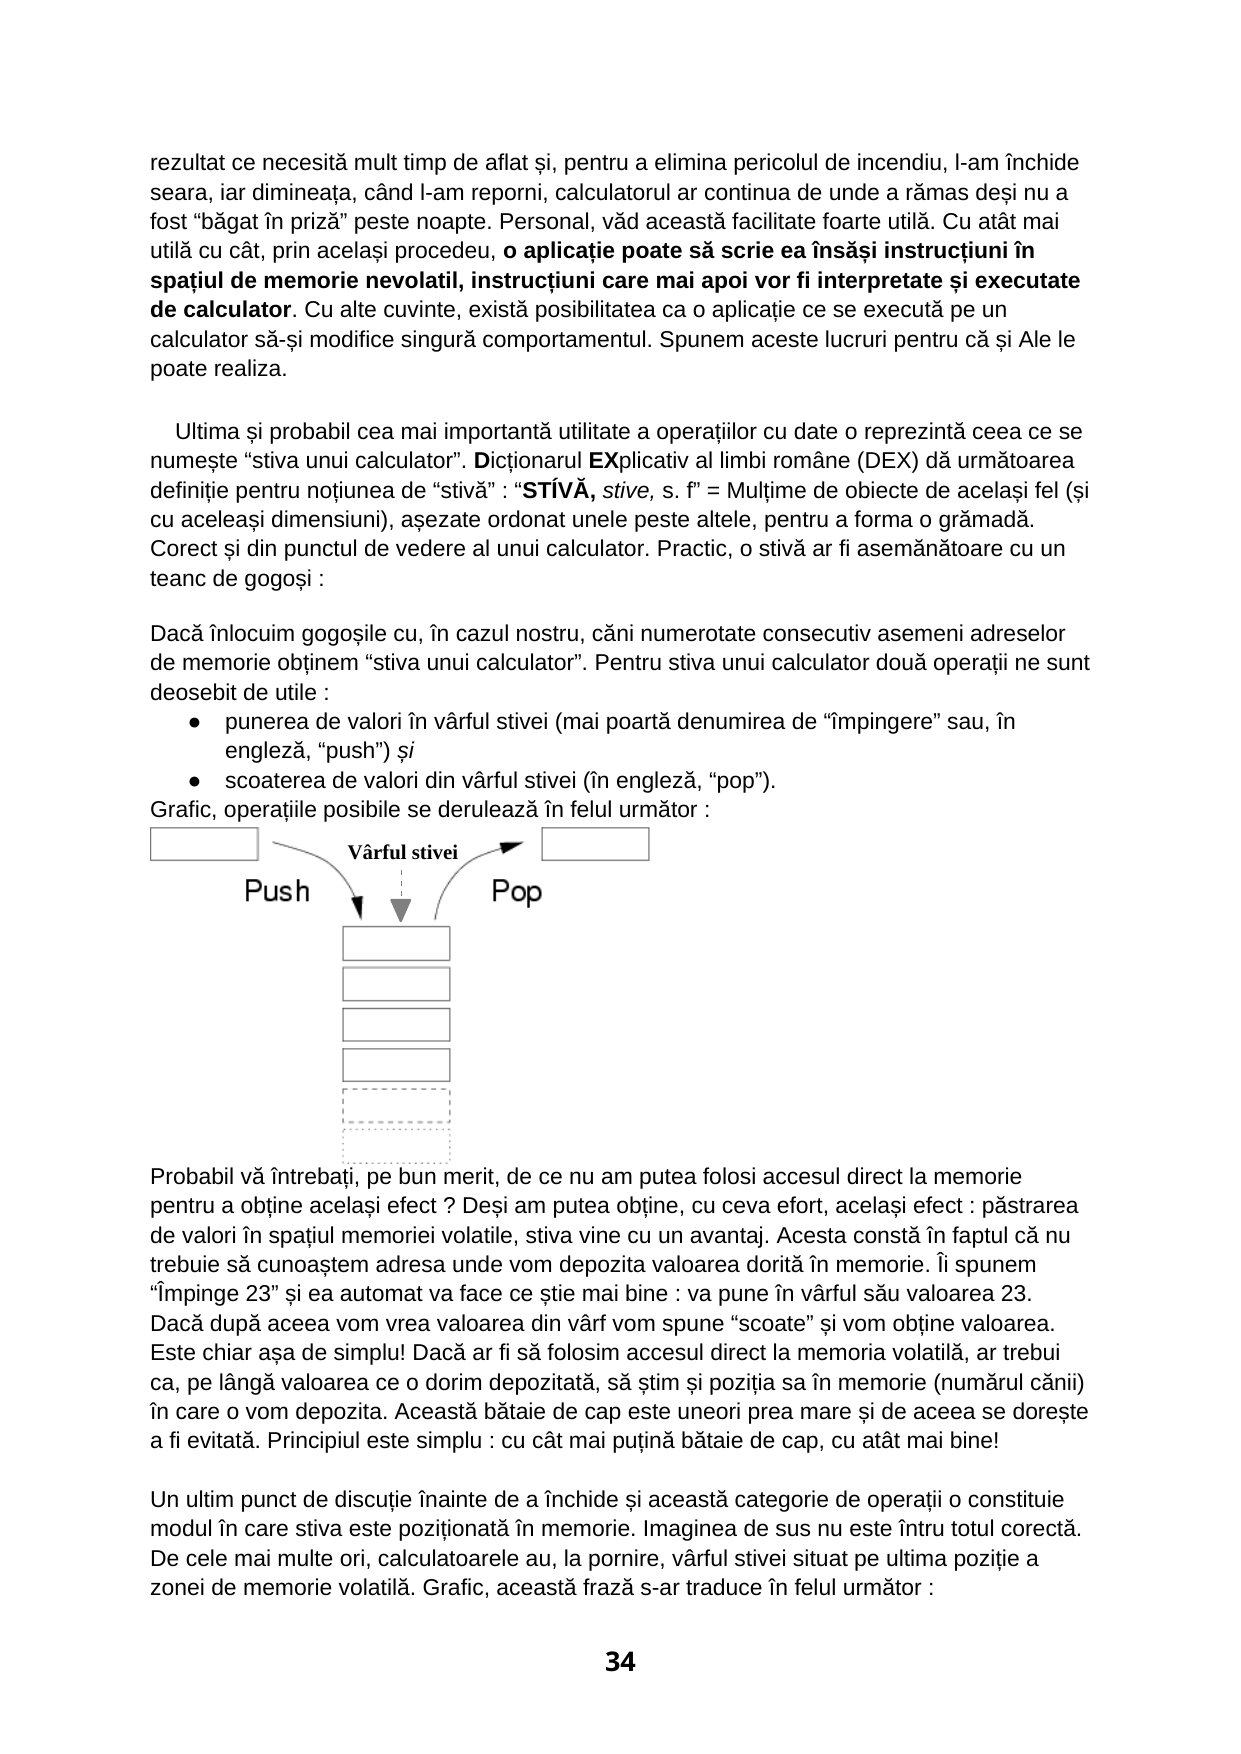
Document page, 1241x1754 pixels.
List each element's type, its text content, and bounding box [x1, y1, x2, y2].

text Probabil vă întrebați, pe bun merit, de ce nu am putea folosi accesul direct la memorie pentru a obține același efect ? Deși am putea obține, cu ceva efort, același efect : păstrarea de valori în spațiul memoriei volatile, stiva vine cu un avantaj. Acesta constă în faptul că nu trebuie să cunoaștem adresa unde vom depozita valoarea dorită în memorie. Îi spunem “Împinge 23” și ea automat va face ce știe mai bine : va pune în vârful său valoarea 23. Dacă după aceea vom vrea valoarea din vârf vom spune “scoate” și vom obține valoarea. Este chiar așa de simplu! Dacă ar fi să folosim accesul direct la memoria volatilă, ar trebui ca, pe lângă valoarea ce o dorim depozitată, să știm și poziția sa în memorie (numărul cănii) în care o vom depozita. Această bătaie de cap este uneori prea mare și de aceea se dorește a fi evitată. Principiul este simplu : cu cât mai puțină bătaie de cap, cu atât mai bine! [150, 1164, 1091, 1454]
text rezultat ce necesită mult timp de aflat și, pentru a elimina pericolul de incendiu, l-am închide seara, iar dimineața, când l-am reporni, calculatorul ar continua de unde a rămas deși nu a fost “băgat în priză” peste noapte. Personal, văd această facilitate foarte utilă. Cu atât mai utilă cu cât, prin același procedeu, o aplicație poate să scrie ea însăși instrucțiuni în spațiul de memorie nevolatil, instrucțiuni care mai apoi vor fi interpretate și executate de calculator. Cu alte cuvinte, există posibilitatea ca o aplicație ce se execută pe un calculator să-și modifice singură comportamentul. Spunem aceste lucruri pentru că și Ale le poate realiza. [150, 150, 1091, 381]
picture [150, 826, 650, 1164]
list punerea de valori în vârful stivei (mai poartă denumirea de “împingere” sau, în engleză, “push”) și [187, 709, 1091, 764]
text Ultima și probabil cea mai importantă utilitate a operațiilor cu date o reprezintă ceea ce se numește “stiva unui calculator”. Dicționarul EXplicativ al limbi române (DEX) dă următoarea definiție pentru noțiunea de “stivă” : “STÍVĂ, stive, s. f” = Mulțime de obiecte de același fel (și cu aceleași dimensiuni), așezate ordonat unele peste altele, pentru a forma o grămadă. Corect și din punctul de vedere al unui calculator. Practic, o stivă ar fi asemănătoare cu un teanc de gogoși : [150, 414, 1091, 591]
text Grafic, operațiile posibile se derulează în felul următor : [150, 797, 1091, 822]
text Dacă înlocuim gogoșile cu, în cazul nostru, căni numerotate consecutiv asemeni adreselor de memorie obținem “stiva unui calculator”. Pentru stiva unui calculator două operații ne sunt deosebit de utile : [150, 621, 1091, 705]
text Un ultim punct de discuție înainte de a închide și această categorie de operații o constituie modul în care stiva este poziționată în memorie. Imaginea de sus nu este întru totul corectă. De cele mai multe ori, calculatoarele au, la pornire, vârful stivei situat pe ultima poziție a zonei de memorie volatilă. Grafic, această frază s-ar traduce în felul următor : [150, 1487, 1091, 1601]
list scoaterea de valori din vârful stivei (în engleză, “pop”). [187, 767, 1091, 793]
